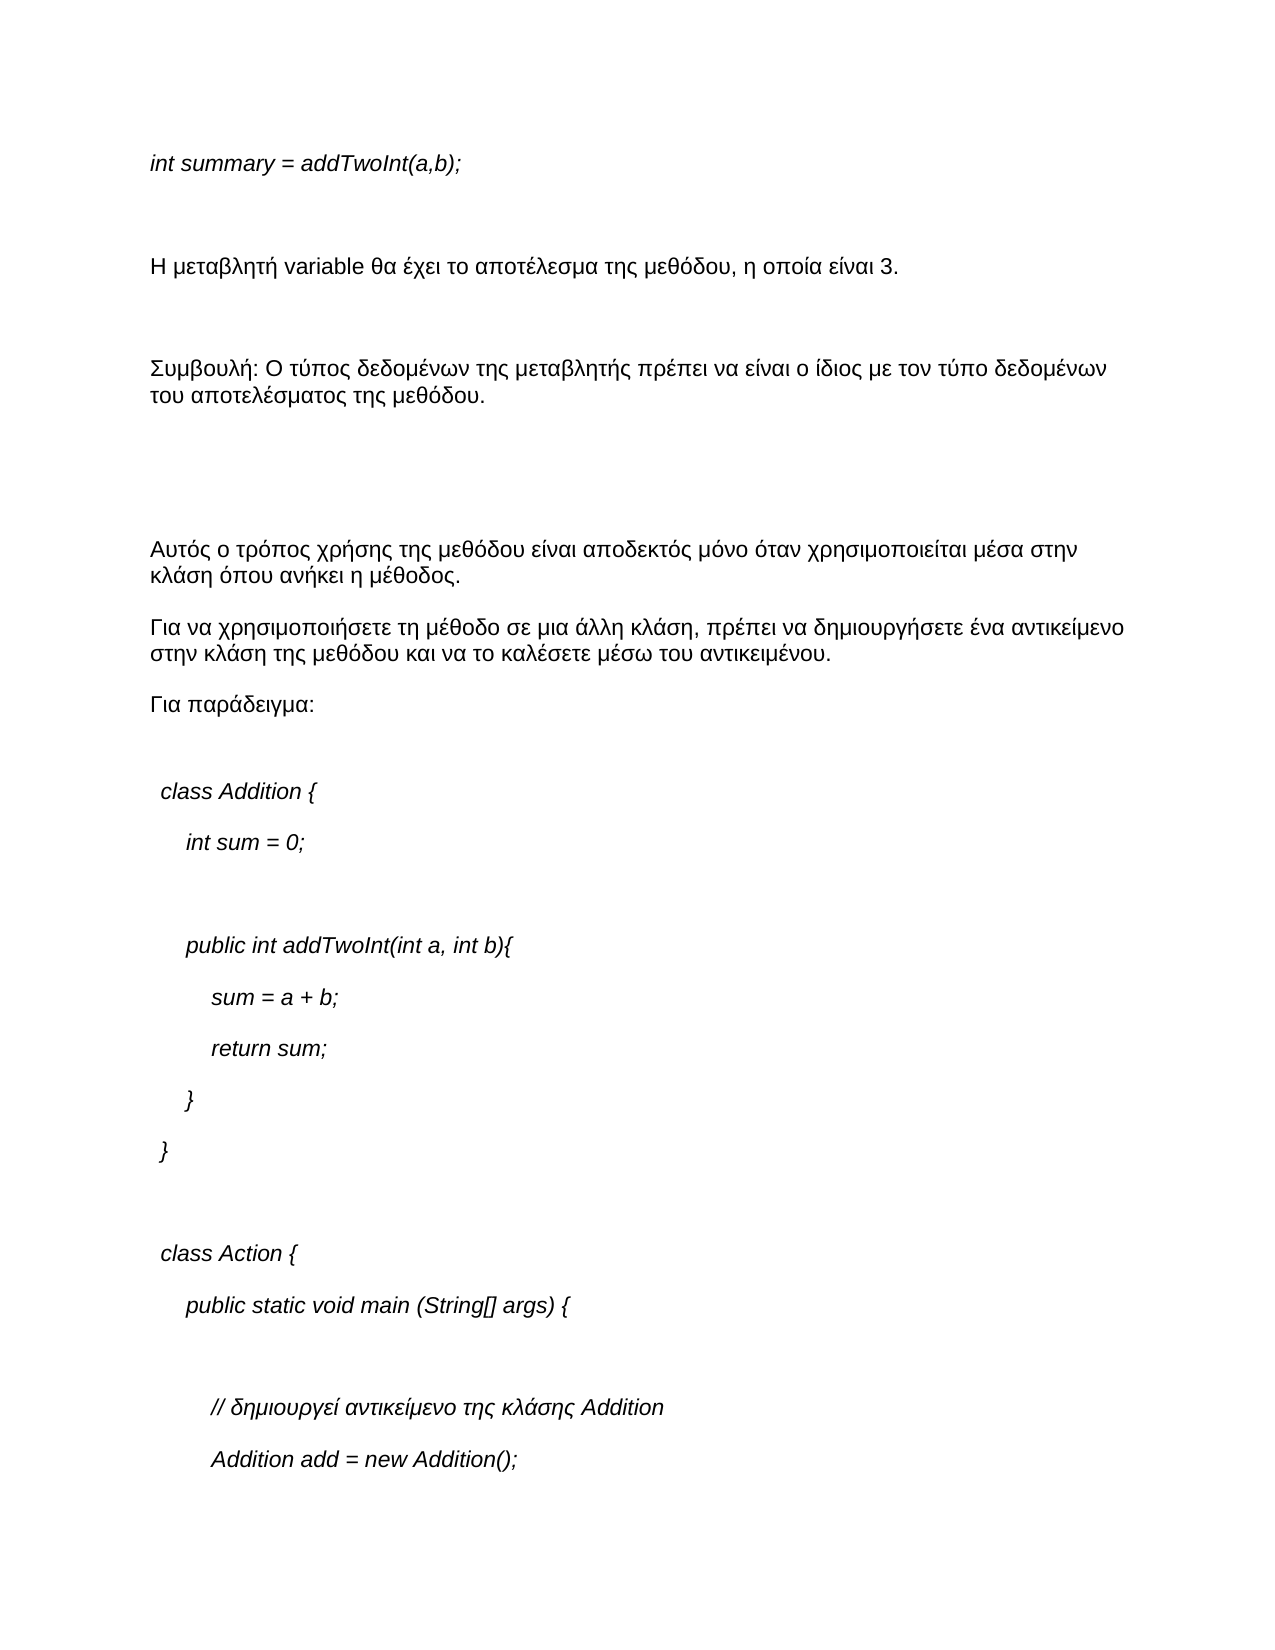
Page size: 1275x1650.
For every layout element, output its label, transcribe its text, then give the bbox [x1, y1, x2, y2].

text Για να χρησιμοποιήσετε τη μέθοδο σε μια άλλη κλάση, πρέπει να δημιουργήσετε ένα αντικείμενο στην κλάση της μεθόδου και να το καλέσετε μέσω του αντικειμένου. [150, 613, 1125, 666]
text Για παράδειγμα: [150, 691, 1125, 718]
text Συμβουλή: Ο τύπος δεδομένων της μεταβλητής πρέπει να είναι ο ίδιος με τον τύπο δεδομένων του αποτελέσματος της μεθόδου. [150, 355, 1125, 408]
text Αυτός ο τρόπος χρήσης της μεθόδου είναι αποδεκτός μόνο όταν χρησιμοποιείται μέσα στην κλάση όπου ανήκει η μέθοδος. [150, 536, 1125, 588]
text int summary = addTwoInt(a,b); [150, 150, 1125, 176]
text Η μεταβλητή variable θα έχει το αποτέλεσμα της μεθόδου, η οποία είναι 3. [150, 253, 1125, 279]
table_header class Addition { int sum = 0; public int addTwoInt(int a, int b){ sum = a + b; return sum; } } class Action { public static void main (String[] args) { // δημιουργεί αντικείμενο της κλάσης Addition Addition add = new Addition(); [150, 743, 1125, 1500]
